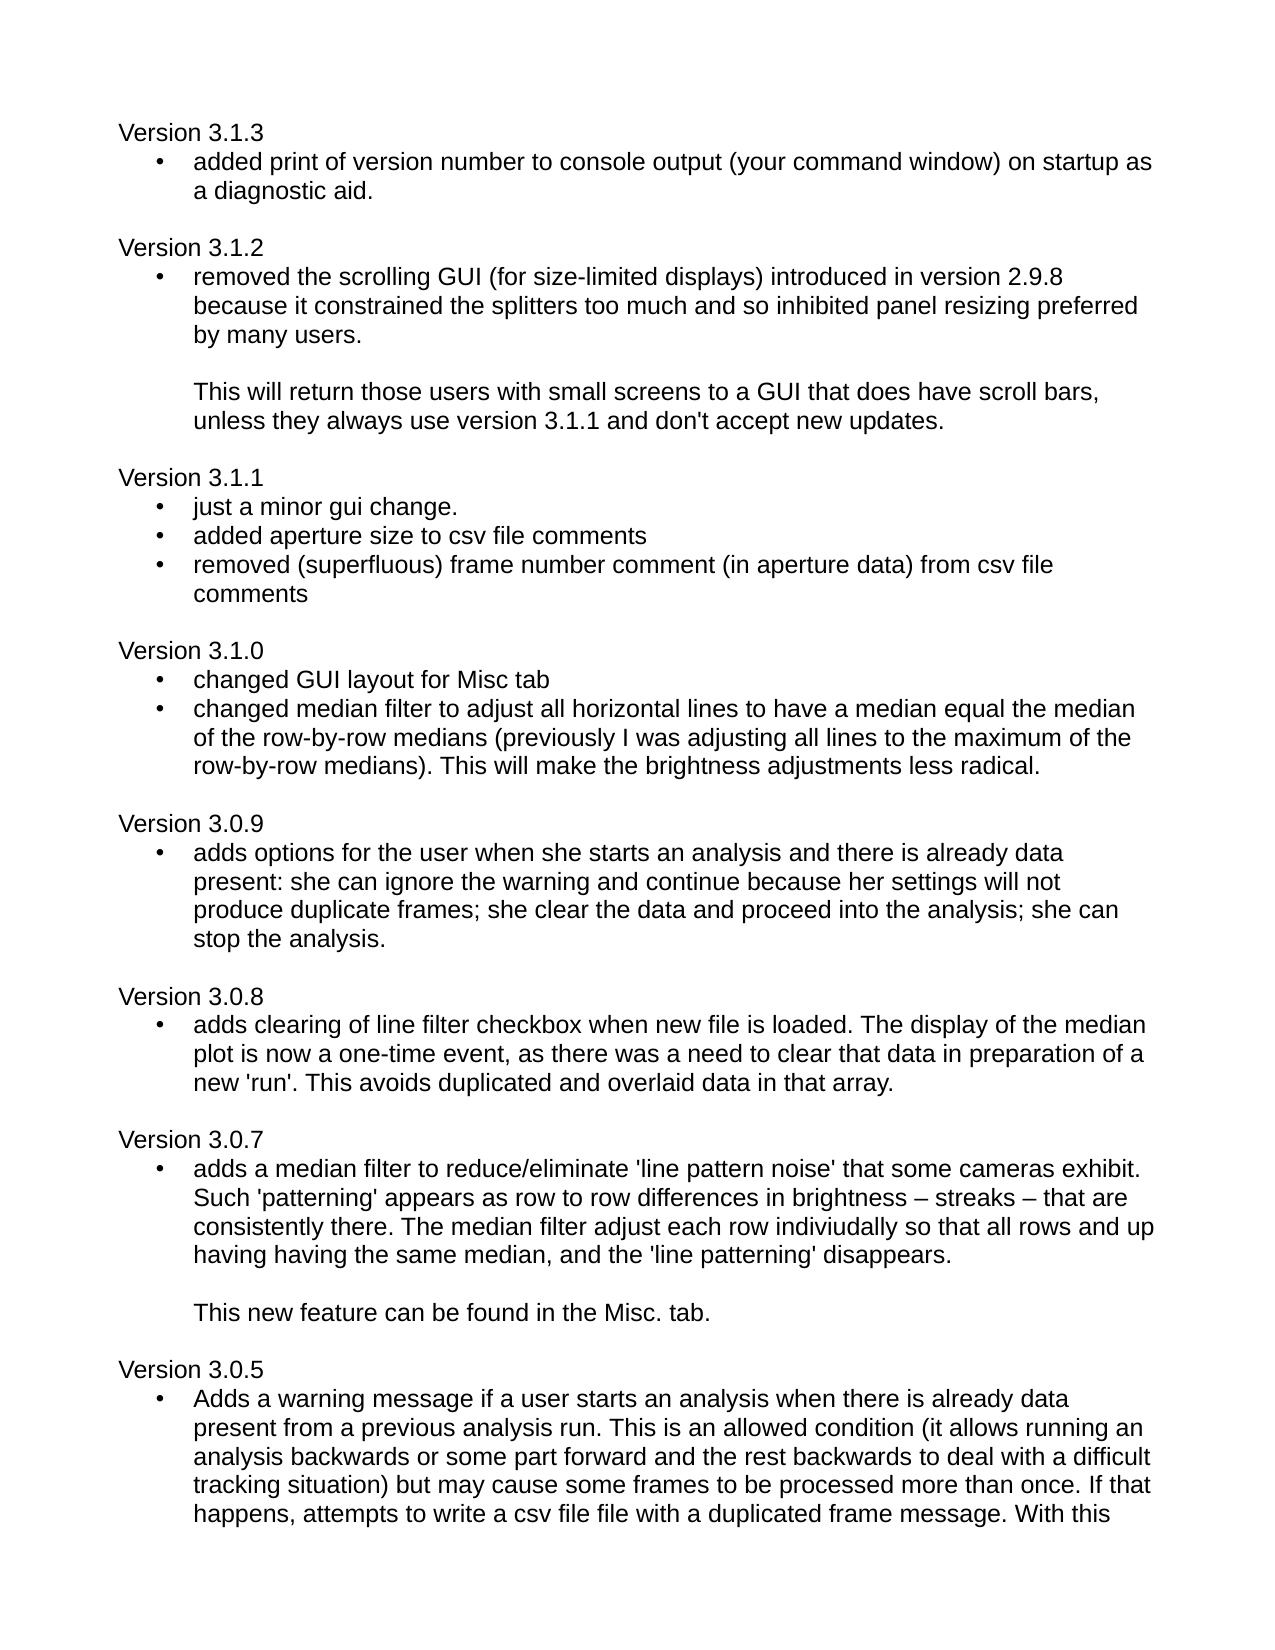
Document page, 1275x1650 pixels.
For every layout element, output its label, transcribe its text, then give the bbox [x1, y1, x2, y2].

list adds options for the user when she starts an analysis and there is already data present: she can ignore the warning and continue because her settings will not produce duplicate frames; she clear the data and proceed into the analysis; she can stop the analysis. [156, 838, 1157, 981]
text Version 3.0.9 [118, 809, 1157, 838]
list just a minor gui change. [156, 492, 1157, 521]
text Version 3.0.7 [118, 1125, 1157, 1154]
text Version 3.0.5 [118, 1355, 1157, 1384]
list Adds a warning message if a user starts an analysis when there is already data present from a previous analysis run. This is an allowed condition (it allows running an analysis backwards or some part forward and the rest backwards to deal with a difficult tracking situation) but may cause some frames to be processed more than once. If that happens, attempts to write a csv file file with a duplicated frame message. With this [156, 1384, 1157, 1528]
text Version 3.1.0 [118, 636, 1157, 665]
text Version 3.1.3 [118, 118, 1157, 147]
list changed GUI layout for Misc tab [156, 665, 1157, 694]
text Version 3.1.1 [118, 463, 1157, 492]
list removed (superfluous) frame number comment (in aperture data) from csv file comments [156, 550, 1157, 636]
text Version 3.1.2 [118, 233, 1157, 262]
list removed the scrolling GUI (for size-limited displays) introduced in version 2.9.8 because it constrained the splitters too much and so inhibited panel resizing preferred by many users. This will return those users with small screens to a GUI that does have scroll bars, unless they always use version 3.1.1 and don't accept new updates. [156, 262, 1157, 463]
list changed median filter to adjust all horizontal lines to have a median equal the median of the row-by-row medians (previously I was adjusting all lines to the maximum of the row-by-row medians). This will make the brightness adjustments less radical. [156, 694, 1157, 809]
list adds clearing of line filter checkbox when new file is loaded. The display of the median plot is now a one-time event, as there was a need to clear that data in preparation of a new 'run'. This avoids duplicated and overlaid data in that array. [156, 1010, 1157, 1125]
list added print of version number to console output (your command window) on startup as a diagnostic aid. [156, 147, 1157, 233]
list adds a median filter to reduce/eliminate 'line pattern noise' that some cameras exhibit. Such 'patterning' appears as row to row differences in brightness – streaks – that are consistently there. The median filter adjust each row indiviudally so that all rows and up having having the same median, and the 'line patterning' disappears. This new feature can be found in the Misc. tab. [156, 1154, 1157, 1355]
list added aperture size to csv file comments [156, 521, 1157, 550]
text Version 3.0.8 [118, 981, 1157, 1010]
